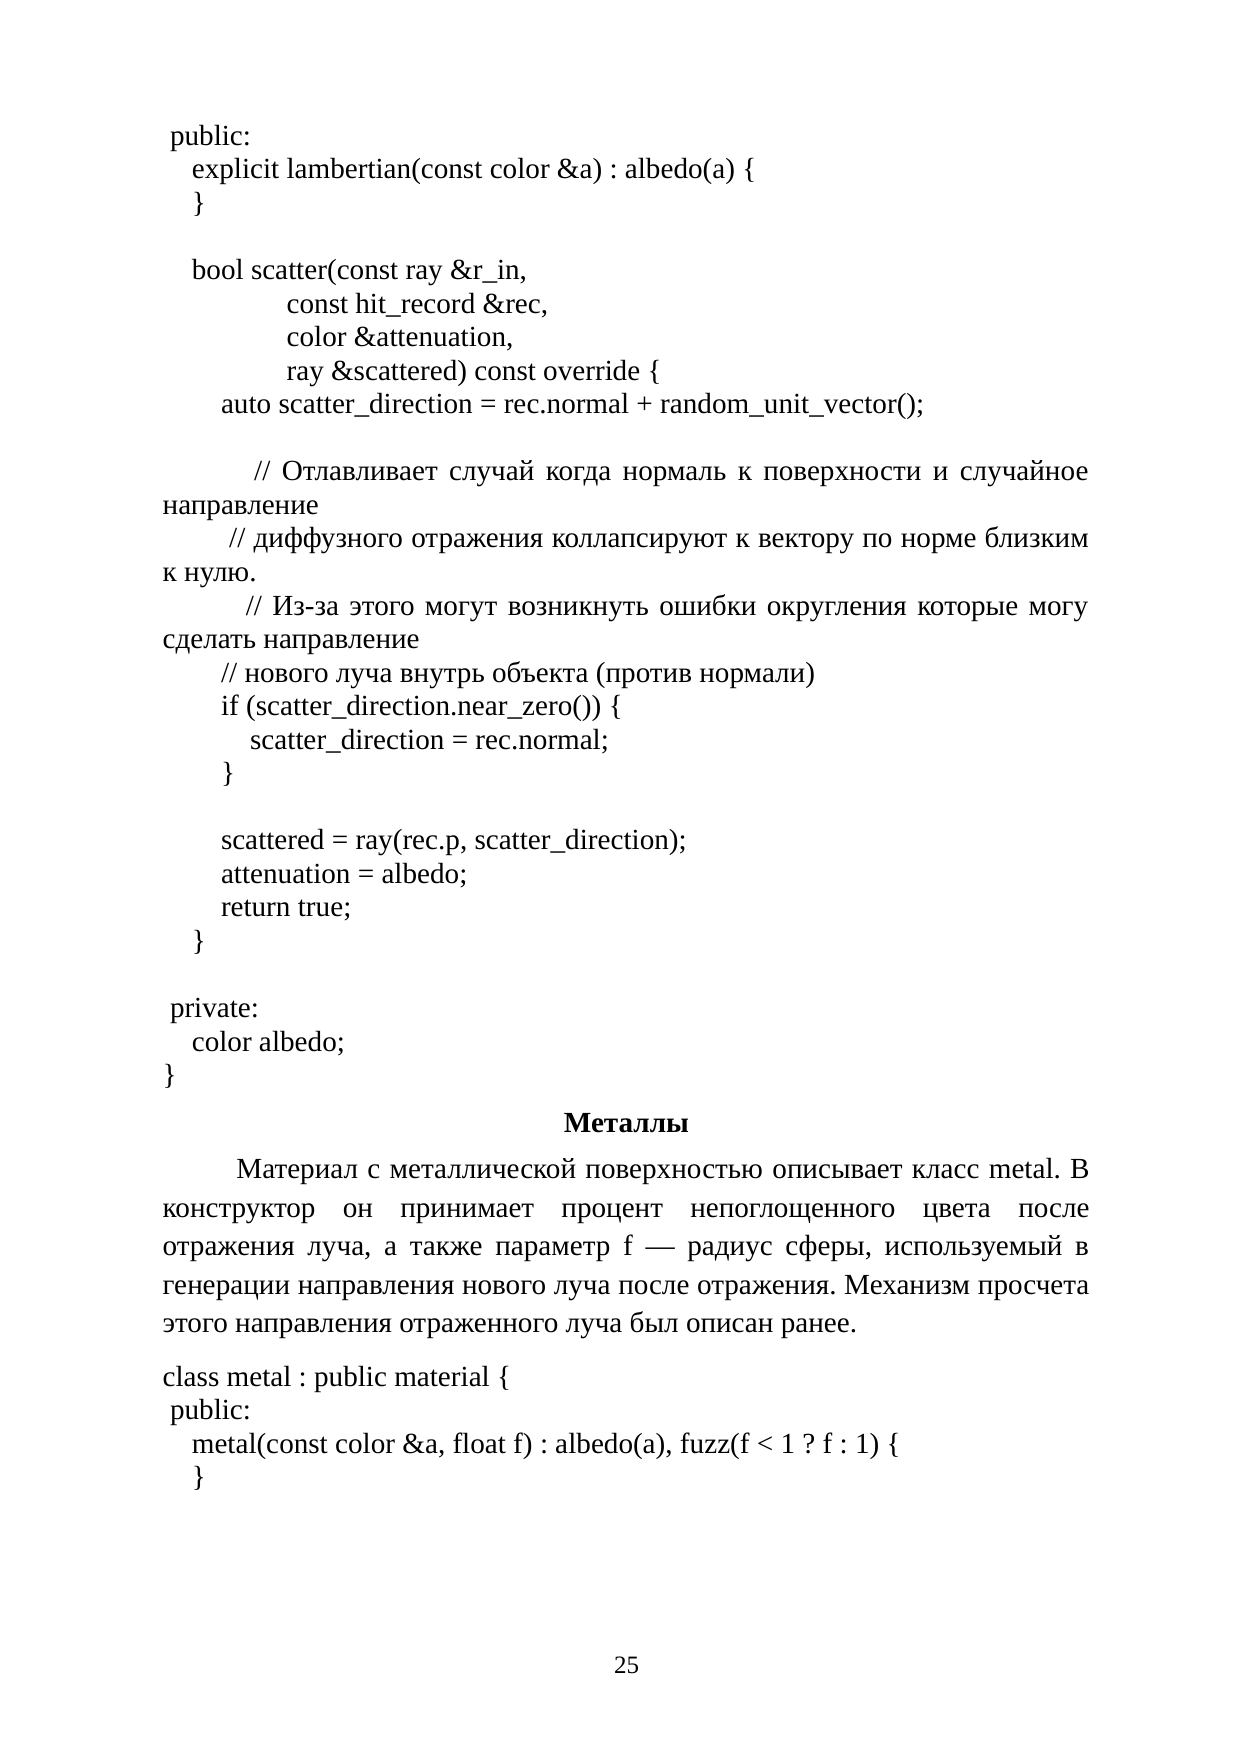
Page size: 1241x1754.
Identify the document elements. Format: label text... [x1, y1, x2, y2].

text return true; [162, 889, 1090, 923]
text if (scatter_direction.near_zero()) { [162, 688, 1090, 722]
subtitle Металлы [162, 1105, 1090, 1139]
text bool scatter(const ray &r_in, [162, 252, 1090, 286]
text attenuation = albedo; [162, 856, 1090, 889]
text color &attenuation, [162, 319, 1090, 353]
text Материал с металлической поверхностью описывает класс metal. В конструктор он принимает процент непоглощенного цвета после отражения луча, а также параметр f — радиус сферы, используемый в генерации направления нового луча после отражения. Механизм просчета этого направления отраженного луча был описан ранее. [162, 1151, 1090, 1339]
text class metal : public material { [162, 1359, 1090, 1392]
text metal(const color &a, float f) : albedo(a), fuzz(f < 1 ? f : 1) { [162, 1426, 1090, 1459]
text scatter_direction = rec.normal; [162, 722, 1090, 755]
text explicit lambertian(const color &a) : albedo(a) { [162, 152, 1090, 185]
text scattered = ray(rec.p, scatter_direction); [162, 822, 1090, 856]
text } [162, 185, 1090, 219]
text } [162, 1459, 1090, 1493]
text // нового луча внутрь объекта (против нормали) [162, 655, 1090, 688]
text ray &scattered) const override { [162, 353, 1090, 386]
text public: [162, 118, 1090, 152]
text const hit_record &rec, [162, 286, 1090, 319]
text // Из-за этого могут возникнуть ошибки округления которые могу сделать направление [162, 588, 1090, 655]
text // диффузного отражения коллапсируют к вектору по норме близким к нулю. [162, 521, 1090, 588]
text private: [162, 990, 1090, 1024]
text auto scatter_direction = rec.normal + random_unit_vector(); [162, 386, 1090, 420]
text } [162, 755, 1090, 789]
text public: [162, 1392, 1090, 1426]
text // Отлавливает случай когда нормаль к поверхности и случайное направление [162, 453, 1090, 521]
text } [162, 1057, 1090, 1091]
text } [162, 923, 1090, 957]
text color albedo; [162, 1024, 1090, 1057]
